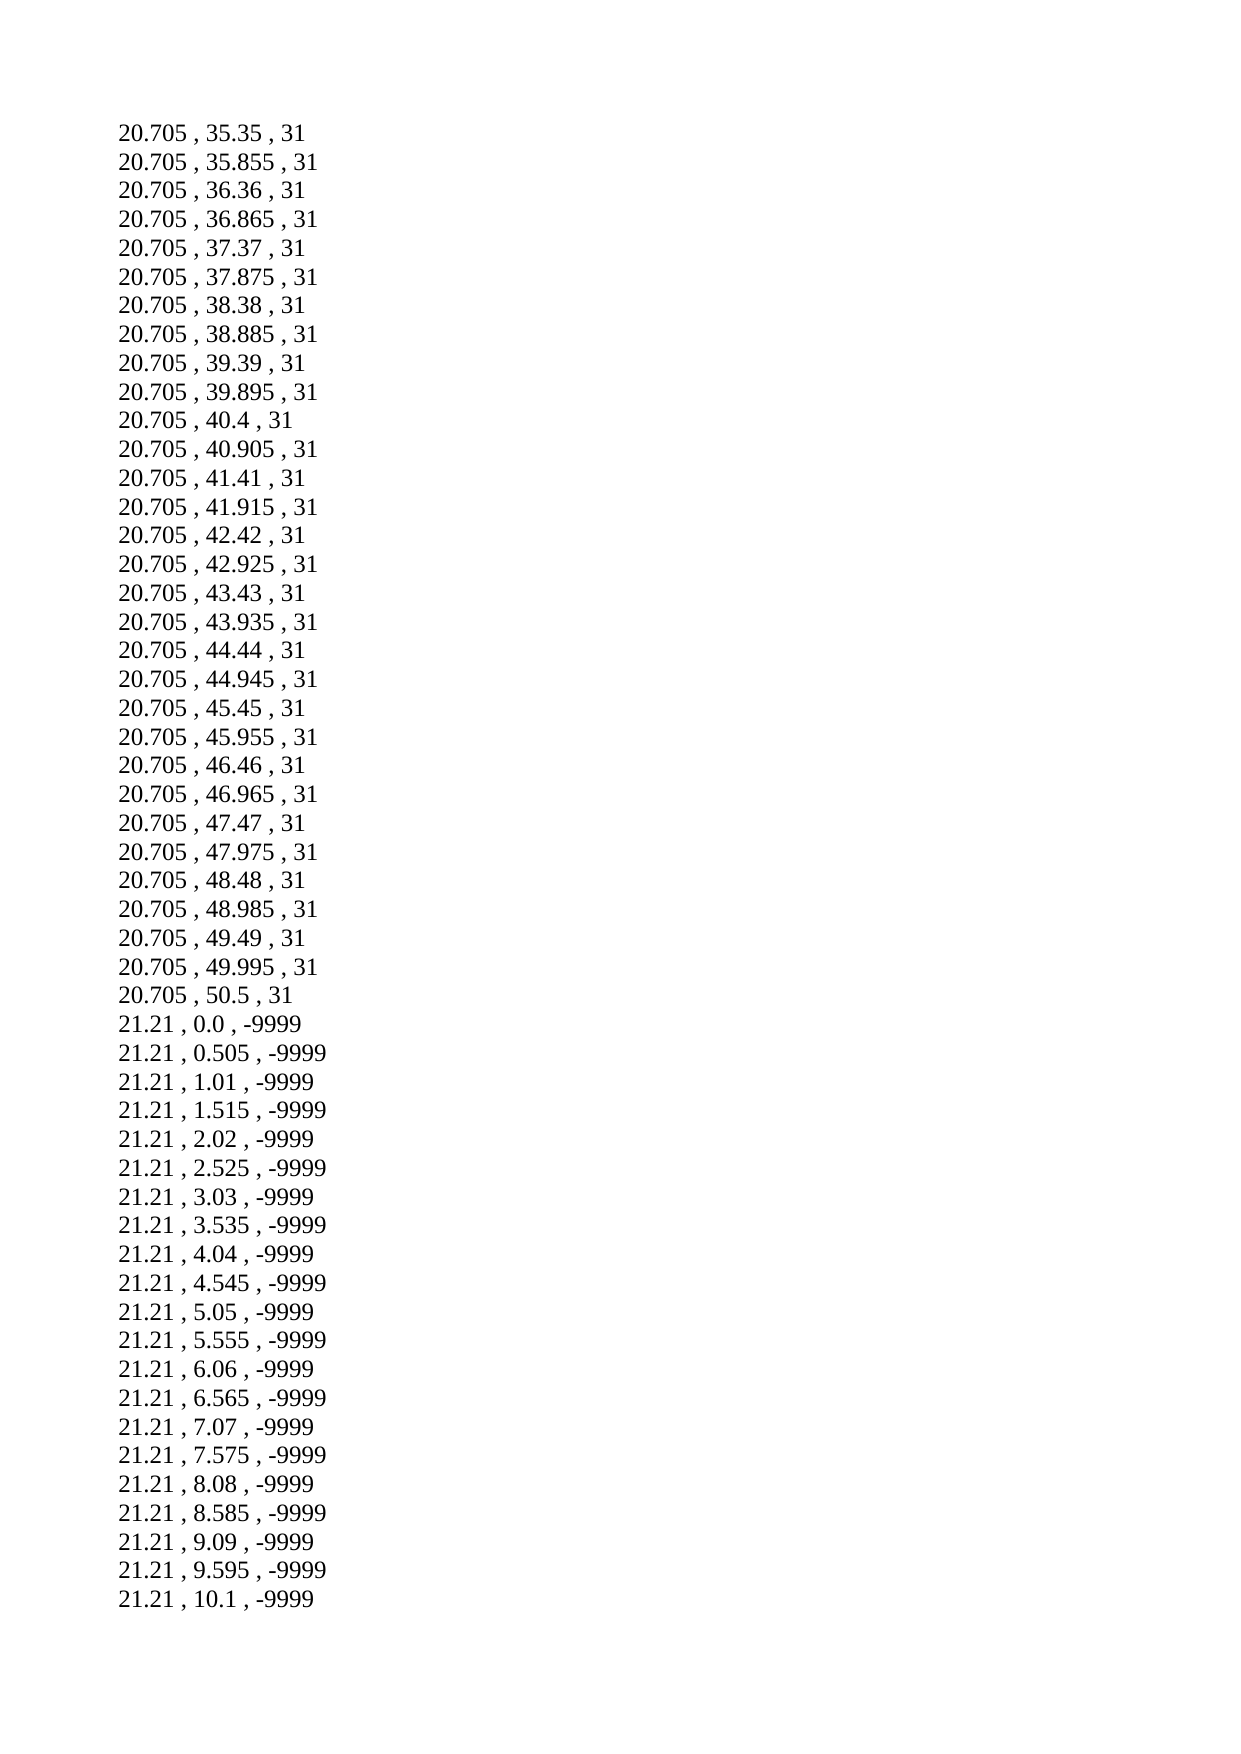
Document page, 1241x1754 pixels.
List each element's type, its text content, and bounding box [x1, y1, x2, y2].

text 20.705 , 35.855 , 31 [118, 147, 1122, 176]
text 20.705 , 40.4 , 31 [118, 406, 1122, 434]
text 21.21 , 10.1 , -9999 [118, 1584, 1122, 1613]
text 20.705 , 47.47 , 31 [118, 808, 1122, 837]
text 21.21 , 5.555 , -9999 [118, 1326, 1122, 1354]
text 20.705 , 37.37 , 31 [118, 233, 1122, 262]
text 20.705 , 38.885 , 31 [118, 319, 1122, 348]
text 21.21 , 1.515 , -9999 [118, 1096, 1122, 1124]
text 21.21 , 8.585 , -9999 [118, 1498, 1122, 1527]
text 21.21 , 6.565 , -9999 [118, 1383, 1122, 1412]
text 21.21 , 4.04 , -9999 [118, 1239, 1122, 1268]
text 20.705 , 43.43 , 31 [118, 578, 1122, 607]
text 20.705 , 42.42 , 31 [118, 521, 1122, 549]
text 20.705 , 41.915 , 31 [118, 492, 1122, 521]
text 21.21 , 3.535 , -9999 [118, 1211, 1122, 1239]
text 21.21 , 7.575 , -9999 [118, 1441, 1122, 1469]
text 20.705 , 38.38 , 31 [118, 291, 1122, 319]
text 20.705 , 47.975 , 31 [118, 837, 1122, 866]
text 20.705 , 36.865 , 31 [118, 204, 1122, 233]
text 20.705 , 39.895 , 31 [118, 377, 1122, 406]
text 20.705 , 42.925 , 31 [118, 549, 1122, 578]
text 21.21 , 4.545 , -9999 [118, 1268, 1122, 1297]
text 20.705 , 36.36 , 31 [118, 176, 1122, 204]
text 20.705 , 44.945 , 31 [118, 664, 1122, 693]
text 21.21 , 3.03 , -9999 [118, 1182, 1122, 1211]
text 20.705 , 37.875 , 31 [118, 262, 1122, 291]
text 20.705 , 35.35 , 31 [118, 118, 1122, 147]
text 21.21 , 1.01 , -9999 [118, 1067, 1122, 1096]
text 20.705 , 40.905 , 31 [118, 434, 1122, 463]
text 20.705 , 48.48 , 31 [118, 866, 1122, 894]
text 21.21 , 0.0 , -9999 [118, 1009, 1122, 1038]
text 20.705 , 46.965 , 31 [118, 779, 1122, 808]
text 21.21 , 7.07 , -9999 [118, 1412, 1122, 1441]
text 20.705 , 44.44 , 31 [118, 636, 1122, 664]
text 21.21 , 6.06 , -9999 [118, 1354, 1122, 1383]
text 20.705 , 46.46 , 31 [118, 751, 1122, 779]
text 21.21 , 9.09 , -9999 [118, 1527, 1122, 1556]
text 20.705 , 45.45 , 31 [118, 693, 1122, 722]
text 20.705 , 45.955 , 31 [118, 722, 1122, 751]
text 21.21 , 0.505 , -9999 [118, 1038, 1122, 1067]
text 21.21 , 2.525 , -9999 [118, 1153, 1122, 1182]
text 20.705 , 39.39 , 31 [118, 348, 1122, 377]
text 21.21 , 5.05 , -9999 [118, 1297, 1122, 1326]
text 20.705 , 41.41 , 31 [118, 463, 1122, 492]
text 20.705 , 49.995 , 31 [118, 952, 1122, 981]
text 20.705 , 50.5 , 31 [118, 981, 1122, 1009]
text 20.705 , 49.49 , 31 [118, 923, 1122, 952]
text 21.21 , 2.02 , -9999 [118, 1124, 1122, 1153]
text 21.21 , 9.595 , -9999 [118, 1556, 1122, 1584]
text 21.21 , 8.08 , -9999 [118, 1469, 1122, 1498]
text 20.705 , 48.985 , 31 [118, 894, 1122, 923]
text 20.705 , 43.935 , 31 [118, 607, 1122, 636]
